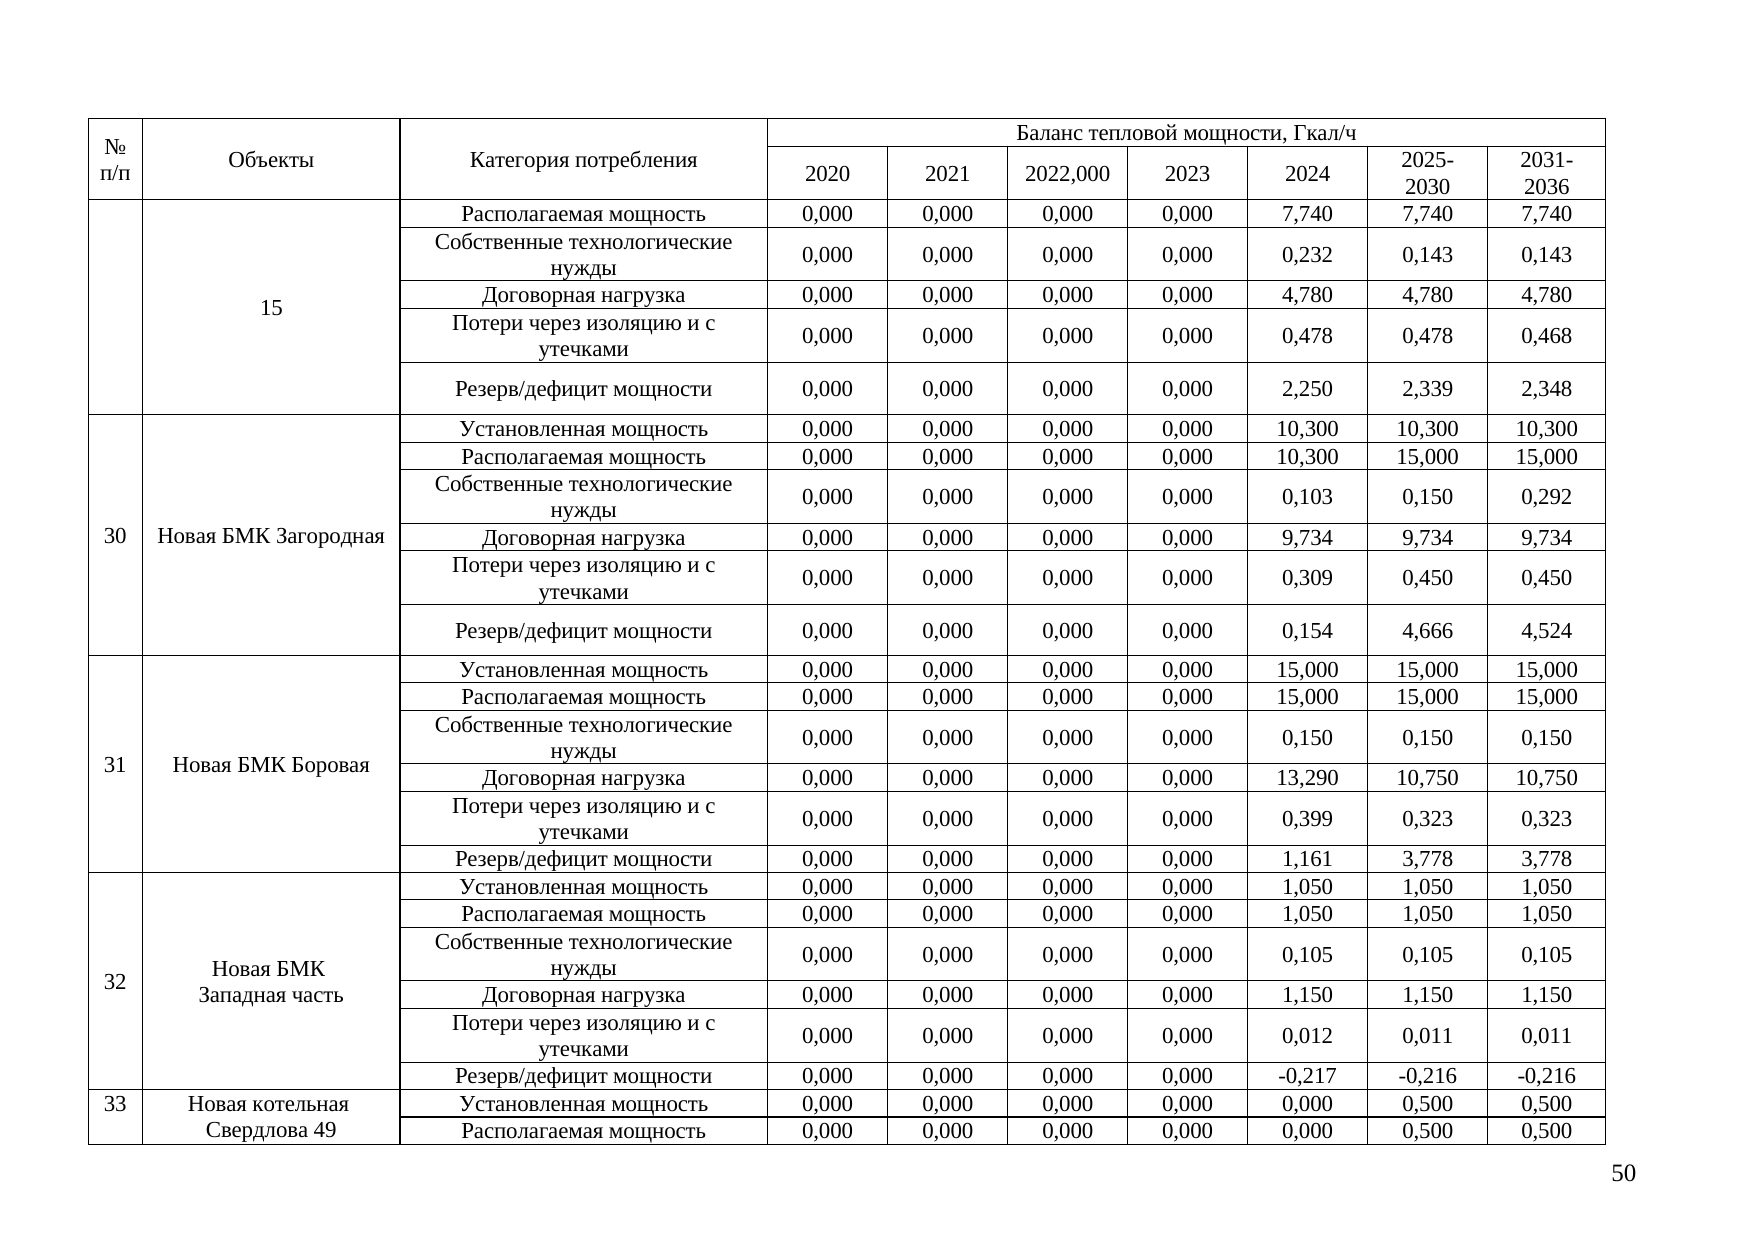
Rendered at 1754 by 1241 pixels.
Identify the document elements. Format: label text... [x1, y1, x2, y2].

table_cell 2,348 [1488, 363, 1605, 414]
table_cell 31 [89, 656, 142, 872]
table_cell 3,778 [1368, 846, 1487, 872]
table_cell 0,000 [1128, 228, 1247, 280]
table_cell 2021 [888, 147, 1007, 199]
table_cell 10,750 [1368, 764, 1487, 791]
table_cell 0,011 [1368, 1009, 1487, 1062]
table_cell 1,150 [1368, 981, 1487, 1008]
table_cell 0,000 [1008, 656, 1127, 682]
table_cell 0,000 [768, 656, 887, 682]
table_cell 0,478 [1368, 309, 1487, 362]
table_cell 9,734 [1368, 524, 1487, 550]
table_cell 0,000 [768, 900, 887, 927]
table_cell 0,232 [1248, 228, 1367, 280]
table_cell 10,300 [1488, 415, 1605, 442]
table_cell 7,740 [1248, 200, 1367, 227]
table_cell Резерв/дефицит мощности [401, 363, 767, 414]
table_cell 0,000 [768, 1090, 887, 1116]
table_cell 1,050 [1368, 900, 1487, 927]
table_cell 0,000 [768, 928, 887, 980]
table_cell 15,000 [1248, 683, 1367, 709]
table_cell 0,000 [1008, 443, 1127, 469]
table_cell 13,290 [1248, 764, 1367, 791]
table_cell 0,000 [768, 711, 887, 763]
table_cell 0,000 [888, 470, 1007, 523]
table_cell 10,750 [1488, 764, 1605, 791]
table_cell 0,000 [1008, 200, 1127, 227]
table_cell 0,000 [888, 363, 1007, 414]
table_cell 1,050 [1488, 900, 1605, 927]
table_cell 10,300 [1248, 415, 1367, 442]
table_cell 0,000 [888, 605, 1007, 655]
table_cell Договорная нагрузка [401, 524, 767, 550]
table_cell -0,216 [1368, 1063, 1487, 1089]
table_cell 0,000 [1128, 443, 1247, 469]
table_cell 9,734 [1488, 524, 1605, 550]
table_cell 0,000 [768, 792, 887, 844]
table_cell 0,000 [888, 228, 1007, 280]
table_cell 0,000 [1008, 683, 1127, 709]
table_header № п/п [89, 119, 142, 199]
table_cell 0,000 [768, 415, 887, 442]
table_cell 0,000 [1008, 900, 1127, 927]
table_cell 10,300 [1368, 415, 1487, 442]
table_cell 0,000 [1128, 605, 1247, 655]
table_cell Собственные технологические нужды [401, 711, 767, 763]
table_cell 1,050 [1248, 873, 1367, 899]
table_cell 0,150 [1368, 711, 1487, 763]
table_cell 0,000 [1008, 551, 1127, 604]
table_cell 0,000 [768, 1063, 887, 1089]
table_cell Располагаемая мощность [401, 200, 767, 227]
table_cell 0,000 [768, 200, 887, 227]
table_cell 0,000 [888, 415, 1007, 442]
table_cell 0,154 [1248, 605, 1367, 655]
table_cell 0,000 [1128, 656, 1247, 682]
table_cell 0,000 [1128, 309, 1247, 362]
table_cell 0,000 [1008, 1118, 1127, 1144]
table_cell 10,300 [1248, 443, 1367, 469]
table_cell 0,000 [1008, 928, 1127, 980]
table_cell Потери через изоляцию и с утечками [401, 1009, 767, 1062]
table_cell Располагаемая мощность [401, 443, 767, 469]
table_cell 0,000 [1128, 873, 1247, 899]
table_cell 0,000 [1008, 846, 1127, 872]
table_cell 0,000 [1008, 605, 1127, 655]
table_cell 0,000 [888, 764, 1007, 791]
table_cell 0,000 [888, 900, 1007, 927]
table_cell 0,000 [1128, 415, 1247, 442]
table_cell 0,000 [768, 309, 887, 362]
table_cell 0,000 [768, 551, 887, 604]
table_cell 0,000 [888, 443, 1007, 469]
table_cell 15,000 [1248, 656, 1367, 682]
table_cell 0,000 [1128, 363, 1247, 414]
table_cell 15,000 [1368, 656, 1487, 682]
table_cell 0,000 [768, 470, 887, 523]
table_cell 0,143 [1488, 228, 1605, 280]
table_cell 0,000 [888, 524, 1007, 550]
table_cell 0,000 [888, 281, 1007, 308]
table_cell Собственные технологические нужды [401, 470, 767, 523]
table_cell 4,524 [1488, 605, 1605, 655]
table_cell Резерв/дефицит мощности [401, 846, 767, 872]
table_cell 2022,000 [1008, 147, 1127, 199]
table_cell -0,217 [1248, 1063, 1367, 1089]
table_cell 2031-2036 [1488, 147, 1605, 199]
table_cell 0,000 [1128, 900, 1247, 927]
table_cell 0,150 [1488, 711, 1605, 763]
table_cell 2,339 [1368, 363, 1487, 414]
table_cell 0,000 [1008, 415, 1127, 442]
table_cell Располагаемая мощность [401, 900, 767, 927]
table_cell 1,150 [1248, 981, 1367, 1008]
table_cell 2020 [768, 147, 887, 199]
table_cell Установленная мощность [401, 415, 767, 442]
table_cell 0,150 [1368, 470, 1487, 523]
table_cell 0,500 [1368, 1118, 1487, 1144]
table_cell 33 [89, 1090, 142, 1144]
table_cell 0,103 [1248, 470, 1367, 523]
table_cell 0,000 [888, 200, 1007, 227]
table_cell 0,500 [1488, 1090, 1605, 1116]
table_cell 0,000 [1128, 981, 1247, 1008]
table_cell 0,000 [768, 363, 887, 414]
table_cell 0,000 [1128, 524, 1247, 550]
table_cell 0,000 [1008, 228, 1127, 280]
table_cell 0,000 [888, 873, 1007, 899]
table_cell Резерв/дефицит мощности [401, 1063, 767, 1089]
table_cell 0,000 [1128, 711, 1247, 763]
table_cell 0,000 [1128, 928, 1247, 980]
table_cell 0,450 [1368, 551, 1487, 604]
table_cell 15,000 [1368, 683, 1487, 709]
table_cell 0,000 [1008, 873, 1127, 899]
table_cell 1,050 [1248, 900, 1367, 927]
table_cell 0,000 [1248, 1118, 1367, 1144]
table_cell 0,000 [888, 1090, 1007, 1116]
table_cell Собственные технологические нужды [401, 228, 767, 280]
table_cell 0,000 [1128, 764, 1247, 791]
table_cell 0,000 [768, 228, 887, 280]
table_cell 0,500 [1368, 1090, 1487, 1116]
table_cell 0,323 [1488, 792, 1605, 844]
table_cell 0,000 [1128, 1118, 1247, 1144]
table_cell 0,000 [1128, 470, 1247, 523]
table_cell 15,000 [1488, 443, 1605, 469]
table_cell 0,500 [1488, 1118, 1605, 1144]
table_cell 0,000 [1128, 792, 1247, 844]
table_cell 0,000 [1008, 1063, 1127, 1089]
table_cell 0,000 [888, 928, 1007, 980]
table_cell 2025-2030 [1368, 147, 1487, 199]
table_cell Располагаемая мощность [401, 1118, 767, 1144]
table_cell 0,000 [1128, 1063, 1247, 1089]
table_cell 0,105 [1488, 928, 1605, 980]
table_cell 1,161 [1248, 846, 1367, 872]
table_cell Потери через изоляцию и с утечками [401, 792, 767, 844]
table_cell 0,000 [768, 1009, 887, 1062]
table_cell 15 [143, 200, 399, 414]
table_cell 32 [89, 873, 142, 1089]
table_cell 0,000 [768, 846, 887, 872]
table_cell 0,000 [1128, 281, 1247, 308]
table_cell 1,050 [1488, 873, 1605, 899]
table_cell 4,780 [1248, 281, 1367, 308]
table_cell 0,399 [1248, 792, 1367, 844]
table_cell 0,000 [1128, 200, 1247, 227]
table_cell 0,000 [768, 281, 887, 308]
table_cell 15,000 [1368, 443, 1487, 469]
table_cell 0,012 [1248, 1009, 1367, 1062]
table_cell -0,216 [1488, 1063, 1605, 1089]
table_cell 0,000 [888, 792, 1007, 844]
table_cell Новая БМК Западная часть [143, 873, 399, 1089]
table_cell 7,740 [1368, 200, 1487, 227]
table_cell 0,000 [888, 1118, 1007, 1144]
table_cell Располагаемая мощность [401, 683, 767, 709]
table_cell Установленная мощность [401, 873, 767, 899]
table_cell 0,478 [1248, 309, 1367, 362]
table_cell 2024 [1248, 147, 1367, 199]
table_cell 0,000 [768, 605, 887, 655]
table_cell 0,000 [888, 309, 1007, 362]
table_cell 0,000 [768, 1118, 887, 1144]
table_cell 0,000 [1008, 281, 1127, 308]
table_cell 2,250 [1248, 363, 1367, 414]
table_cell 4,780 [1488, 281, 1605, 308]
table_cell 0,000 [768, 683, 887, 709]
table_cell 0,150 [1248, 711, 1367, 763]
table_cell 0,000 [1128, 683, 1247, 709]
table_cell 15,000 [1488, 656, 1605, 682]
table_cell Установленная мощность [401, 1090, 767, 1116]
table_cell 0,000 [888, 1063, 1007, 1089]
table_cell 0,000 [1008, 1090, 1127, 1116]
table_cell 4,780 [1368, 281, 1487, 308]
table_cell 0,000 [1248, 1090, 1367, 1116]
table_cell 0,000 [1008, 470, 1127, 523]
table_cell 0,011 [1488, 1009, 1605, 1062]
table_cell Потери через изоляцию и с утечками [401, 551, 767, 604]
table_cell Потери через изоляцию и с утечками [401, 309, 767, 362]
table_cell [89, 200, 142, 414]
table_cell 0,000 [1128, 551, 1247, 604]
table_cell 0,000 [1128, 1009, 1247, 1062]
table_header Объекты [143, 119, 399, 199]
table_cell Новая БМК Загородная [143, 415, 399, 655]
table_cell 0,105 [1368, 928, 1487, 980]
table_cell 0,000 [1008, 981, 1127, 1008]
table_header Баланс тепловой мощности, Гкал/ч [768, 119, 1605, 146]
table_header Категория потребления [401, 119, 767, 199]
table_cell 0,000 [768, 981, 887, 1008]
table_cell 1,050 [1368, 873, 1487, 899]
table_cell 0,000 [1008, 309, 1127, 362]
table_cell 7,740 [1488, 200, 1605, 227]
table_cell 0,000 [888, 656, 1007, 682]
table_cell 2023 [1128, 147, 1247, 199]
table_cell 0,000 [1128, 846, 1247, 872]
table_cell Собственные технологические нужды [401, 928, 767, 980]
table_cell 0,309 [1248, 551, 1367, 604]
table_cell Договорная нагрузка [401, 281, 767, 308]
table_cell 0,000 [768, 873, 887, 899]
table_cell 0,292 [1488, 470, 1605, 523]
table_cell 0,000 [1008, 363, 1127, 414]
table_cell 0,000 [888, 551, 1007, 604]
table_cell 4,666 [1368, 605, 1487, 655]
table_cell Новая котельная Свердлова 49 [143, 1090, 399, 1144]
table_cell Договорная нагрузка [401, 764, 767, 791]
table_cell 0,000 [888, 981, 1007, 1008]
table_cell 0,105 [1248, 928, 1367, 980]
table_cell 0,468 [1488, 309, 1605, 362]
table_cell 0,143 [1368, 228, 1487, 280]
table_cell 0,000 [768, 764, 887, 791]
table_cell 1,150 [1488, 981, 1605, 1008]
table_cell 0,000 [768, 443, 887, 469]
table_cell 0,000 [1008, 711, 1127, 763]
table_cell 0,450 [1488, 551, 1605, 604]
table_cell Установленная мощность [401, 656, 767, 682]
table_cell 0,000 [1008, 792, 1127, 844]
table_cell 9,734 [1248, 524, 1367, 550]
table_cell 0,000 [888, 683, 1007, 709]
table_cell 15,000 [1488, 683, 1605, 709]
table_cell 0,000 [888, 846, 1007, 872]
table_cell Резерв/дефицит мощности [401, 605, 767, 655]
table_cell 0,000 [1128, 1090, 1247, 1116]
table_cell 0,000 [888, 711, 1007, 763]
table_cell 3,778 [1488, 846, 1605, 872]
table_cell Договорная нагрузка [401, 981, 767, 1008]
table_cell 0,000 [1008, 1009, 1127, 1062]
table_cell 0,000 [888, 1009, 1007, 1062]
table_cell 0,323 [1368, 792, 1487, 844]
table_cell 30 [89, 415, 142, 655]
table_cell 0,000 [768, 524, 887, 550]
table_cell Новая БМК Боровая [143, 656, 399, 872]
table_cell 0,000 [1008, 764, 1127, 791]
table_cell 0,000 [1008, 524, 1127, 550]
